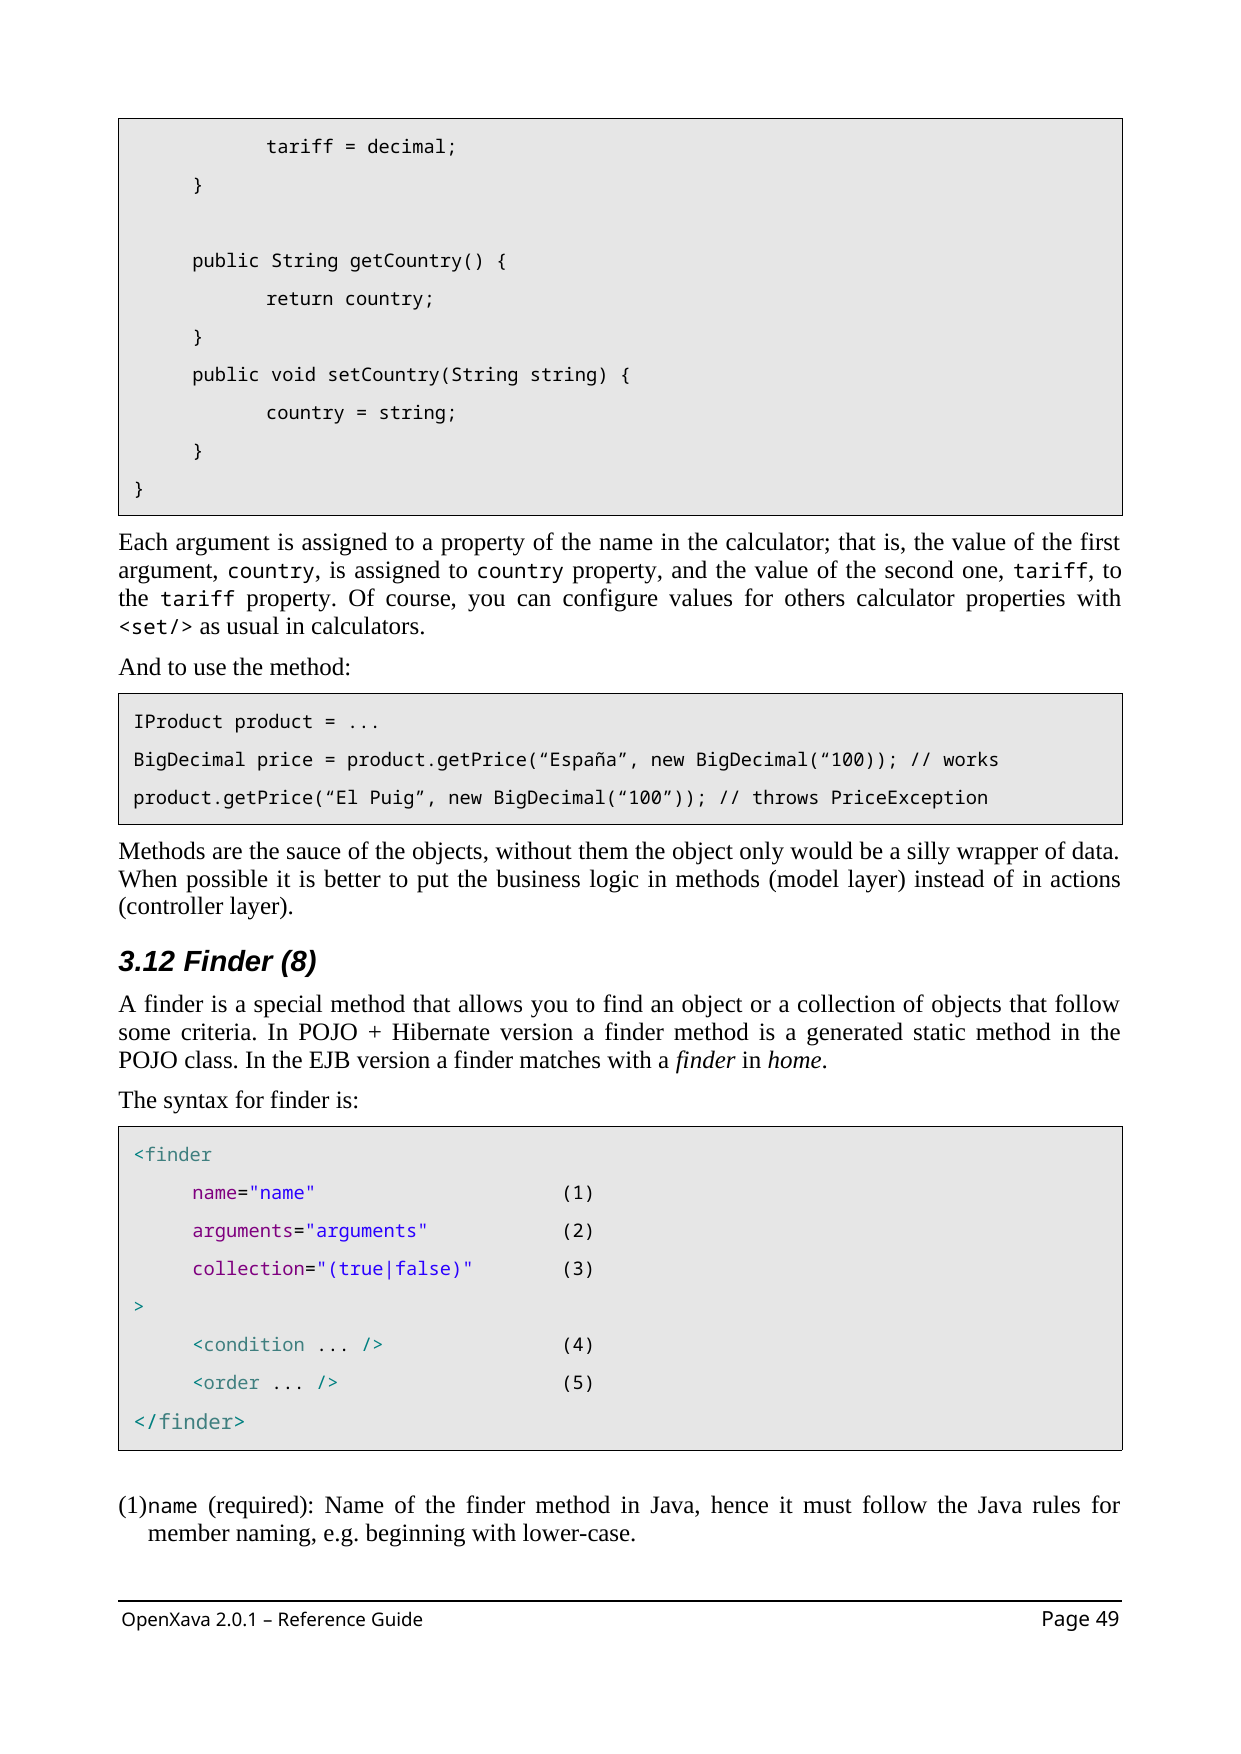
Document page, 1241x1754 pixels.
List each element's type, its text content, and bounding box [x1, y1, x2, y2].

text <finder [119, 1127, 1122, 1164]
text return country; [119, 270, 1122, 308]
text country = string; [119, 384, 1122, 422]
text } [119, 156, 1122, 194]
text Methods are the sauce of the objects, without them the object only would be a silly wrapper of data. When possible it is better to put the business logic in methods (model layer) instead of in actions (controller layer). [118, 837, 1122, 920]
text The syntax for finder is: [118, 1086, 1122, 1114]
text BigDecimal price = product.getPrice(“España”, new BigDecimal(“100)); // works [119, 731, 1122, 769]
list name (required): Name of the finder method in Java, hence it must follow the Java rules for member naming, e.g. beginning with lower-case. [118, 1491, 1122, 1547]
text public void setCountry(String string) { [119, 346, 1122, 384]
text collection="(true|false)" (3) [119, 1240, 1122, 1278]
text arguments="arguments" (2) [119, 1202, 1122, 1240]
text <condition ... /> (4) [119, 1316, 1122, 1354]
text name="name" (1) [119, 1164, 1122, 1202]
text } [119, 308, 1122, 346]
text And to use the method: [118, 653, 1122, 681]
text </finder> [119, 1392, 1122, 1450]
text product.getPrice(“El Puig”, new BigDecimal(“100”)); // throws PriceException [119, 769, 1122, 824]
text <order ... /> (5) [119, 1354, 1122, 1392]
text } [119, 422, 1122, 460]
text Each argument is assigned to a property of the name in the calculator; that is, the value of the first argument, country, is assigned to country property, and the value of the second one, tariff, to the tariff property. Of course, you can configure values for others calculator properties with <set/> as usual in calculators. [118, 528, 1122, 641]
text public String getCountry() { [119, 232, 1122, 270]
text A finder is a special method that allows you to find an object or a collection of objects that follow some criteria. In POJO + Hibernate version a finder method is a generated static method in the POJO class. In the EJB version a finder matches with a finder in home. [118, 990, 1122, 1073]
subtitle Finder (8) [118, 945, 1122, 978]
text > [119, 1278, 1122, 1316]
text } [119, 460, 1122, 515]
text IProduct product = ... [119, 694, 1122, 731]
text tariff = decimal; [119, 119, 1122, 156]
